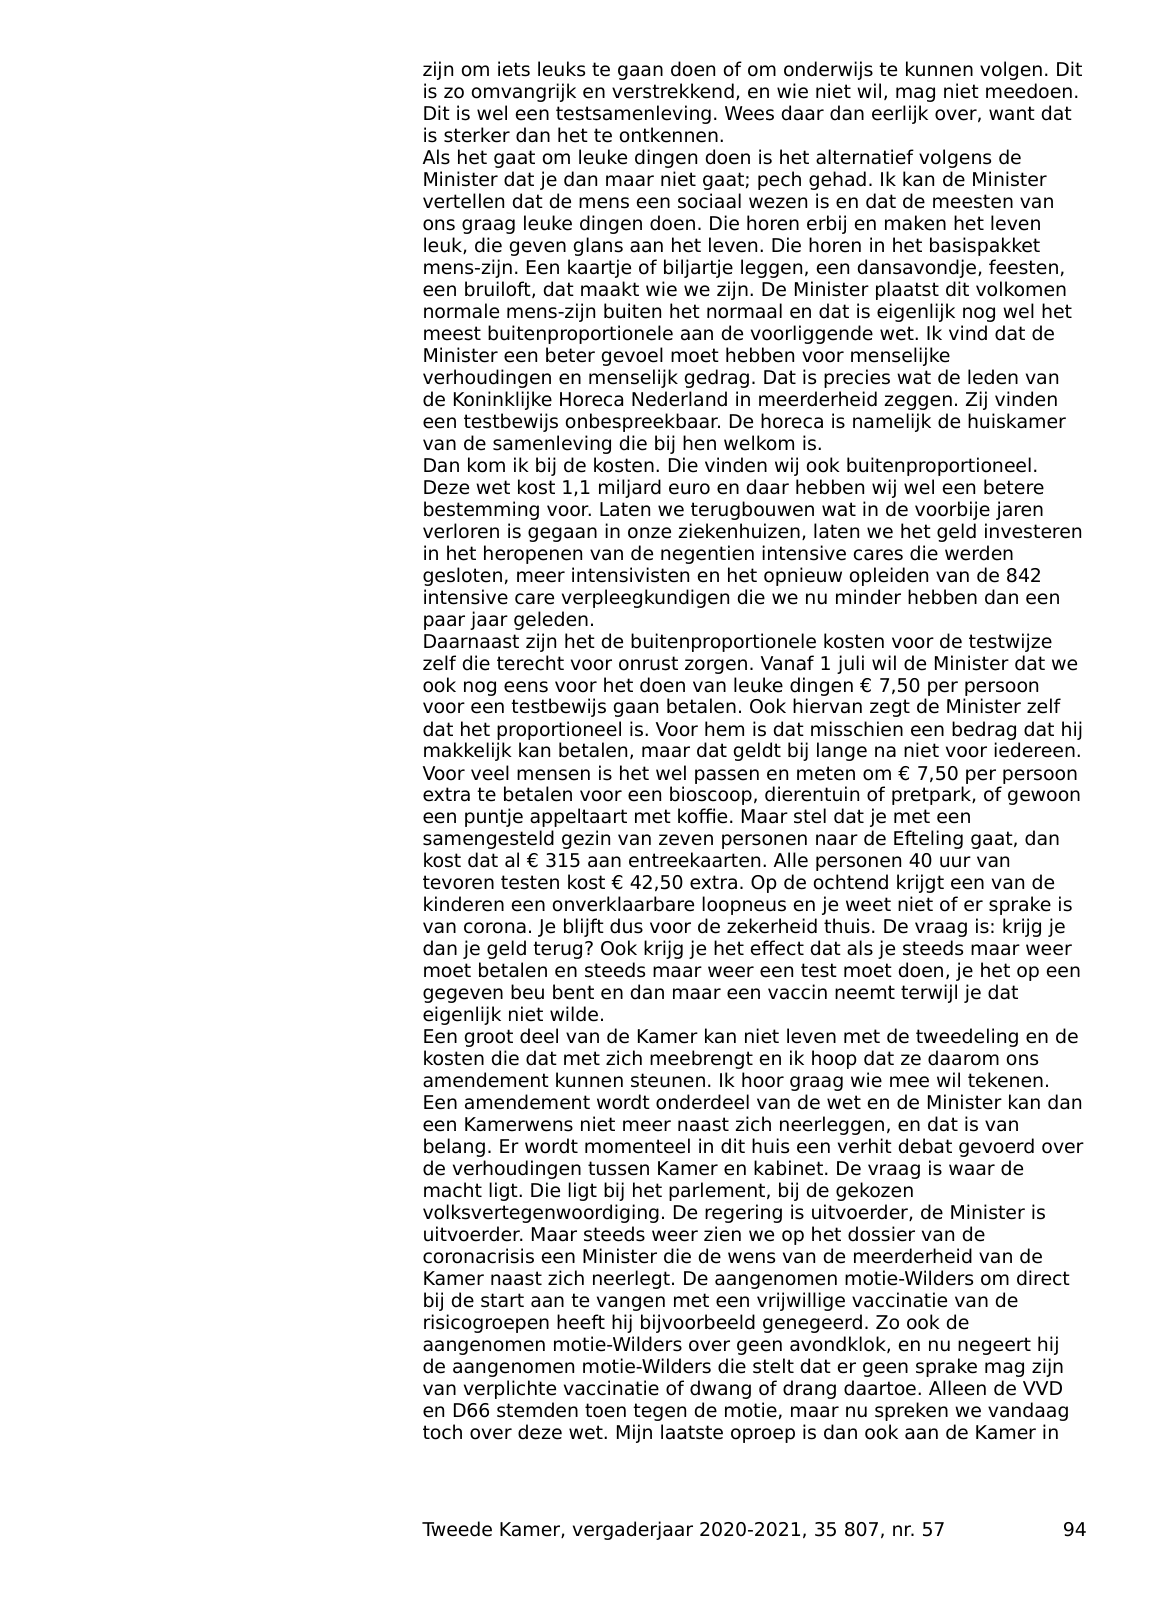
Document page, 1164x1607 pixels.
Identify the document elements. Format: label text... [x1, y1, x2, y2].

text Als het gaat om leuke dingen doen is het alternatief volgens de Minister dat je dan maar niet gaat; pech gehad. Ik kan de Minister vertellen dat de mens een sociaal wezen is en dat de meesten van ons graag leuke dingen doen. Die horen erbij en maken het leven leuk, die geven glans aan het leven. Die horen in het basispakket mens-zijn. Een kaartje of biljartje leggen, een dansavondje, feesten, een bruiloft, dat maakt wie we zijn. De Minister plaatst dit volkomen normale mens-zijn buiten het normaal en dat is eigenlijk nog wel het meest buitenproportionele aan de voorliggende wet. Ik vind dat de Minister een beter gevoel moet hebben voor menselijke verhoudingen en menselijk gedrag. Dat is precies wat de leden van de Koninklijke Horeca Nederland in meerderheid zeggen. Zij vinden een testbewijs onbespreekbaar. De horeca is namelijk de huiskamer van de samenleving die bij hen welkom is. [422, 147, 1087, 455]
text Dan kom ik bij de kosten. Die vinden wij ook buitenproportioneel. Deze wet kost 1,1 miljard euro en daar hebben wij wel een betere bestemming voor. Laten we terugbouwen wat in de voorbije jaren verloren is gegaan in onze ziekenhuizen, laten we het geld investeren in het heropenen van de negentien intensive cares die werden gesloten, meer intensivisten en het opnieuw opleiden van de 842 intensive care verpleegkundigen die we nu minder hebben dan een paar jaar geleden. [422, 455, 1087, 631]
text Een groot deel van de Kamer kan niet leven met de tweedeling en de kosten die dat met zich meebrengt en ik hoop dat ze daarom ons amendement kunnen steunen. Ik hoor graag wie mee wil tekenen. Een amendement wordt onderdeel van de wet en de Minister kan dan een Kamerwens niet meer naast zich neerleggen, en dat is van belang. Er wordt momenteel in dit huis een verhit debat gevoerd over de verhoudingen tussen Kamer en kabinet. De vraag is waar de macht ligt. Die ligt bij het parlement, bij de gekozen volksvertegenwoordiging. De regering is uitvoerder, de Minister is uitvoerder. Maar steeds weer zien we op het dossier van de coronacrisis een Minister die de wens van de meerderheid van de Kamer naast zich neerlegt. De aangenomen motie-Wilders om direct bij de start aan te vangen met een vrijwillige vaccinatie van de risicogroepen heeft hij bijvoorbeeld genegeerd. Zo ook de aangenomen motie-Wilders over geen avondklok, en nu negeert hij de aangenomen motie-Wilders die stelt dat er geen sprake mag zijn van verplichte vaccinatie of dwang of drang daartoe. Alleen de VVD en D66 stemden toen tegen de motie, maar nu spreken we vandaag toch over deze wet. Mijn laatste oproep is dan ook aan de Kamer in [422, 1026, 1087, 1444]
text Daarnaast zijn het de buitenproportionele kosten voor de testwijze zelf die terecht voor onrust zorgen. Vanaf 1 juli wil de Minister dat we ook nog eens voor het doen van leuke dingen € 7,50 per persoon voor een testbewijs gaan betalen. Ook hiervan zegt de Minister zelf dat het proportioneel is. Voor hem is dat misschien een bedrag dat hij makkelijk kan betalen, maar dat geldt bij lange na niet voor iedereen. Voor veel mensen is het wel passen en meten om € 7,50 per persoon extra te betalen voor een bioscoop, dierentuin of pretpark, of gewoon een puntje appeltaart met koffie. Maar stel dat je met een samengesteld gezin van zeven personen naar de Efteling gaat, dan kost dat al € 315 aan entreekaarten. Alle personen 40 uur van tevoren testen kost € 42,50 extra. Op de ochtend krijgt een van de kinderen een onverklaarbare loopneus en je weet niet of er sprake is van corona. Je blijft dus voor de zekerheid thuis. De vraag is: krijg je dan je geld terug? Ook krijg je het effect dat als je steeds maar weer moet betalen en steeds maar weer een test moet doen, je het op een gegeven beu bent en dan maar een vaccin neemt terwijl je dat eigenlijk niet wilde. [422, 631, 1087, 1026]
text zijn om iets leuks te gaan doen of om onderwijs te kunnen volgen. Dit is zo omvangrijk en verstrekkend, en wie niet wil, mag niet meedoen. Dit is wel een testsamenleving. Wees daar dan eerlijk over, want dat is sterker dan het te ontkennen. [422, 59, 1087, 147]
